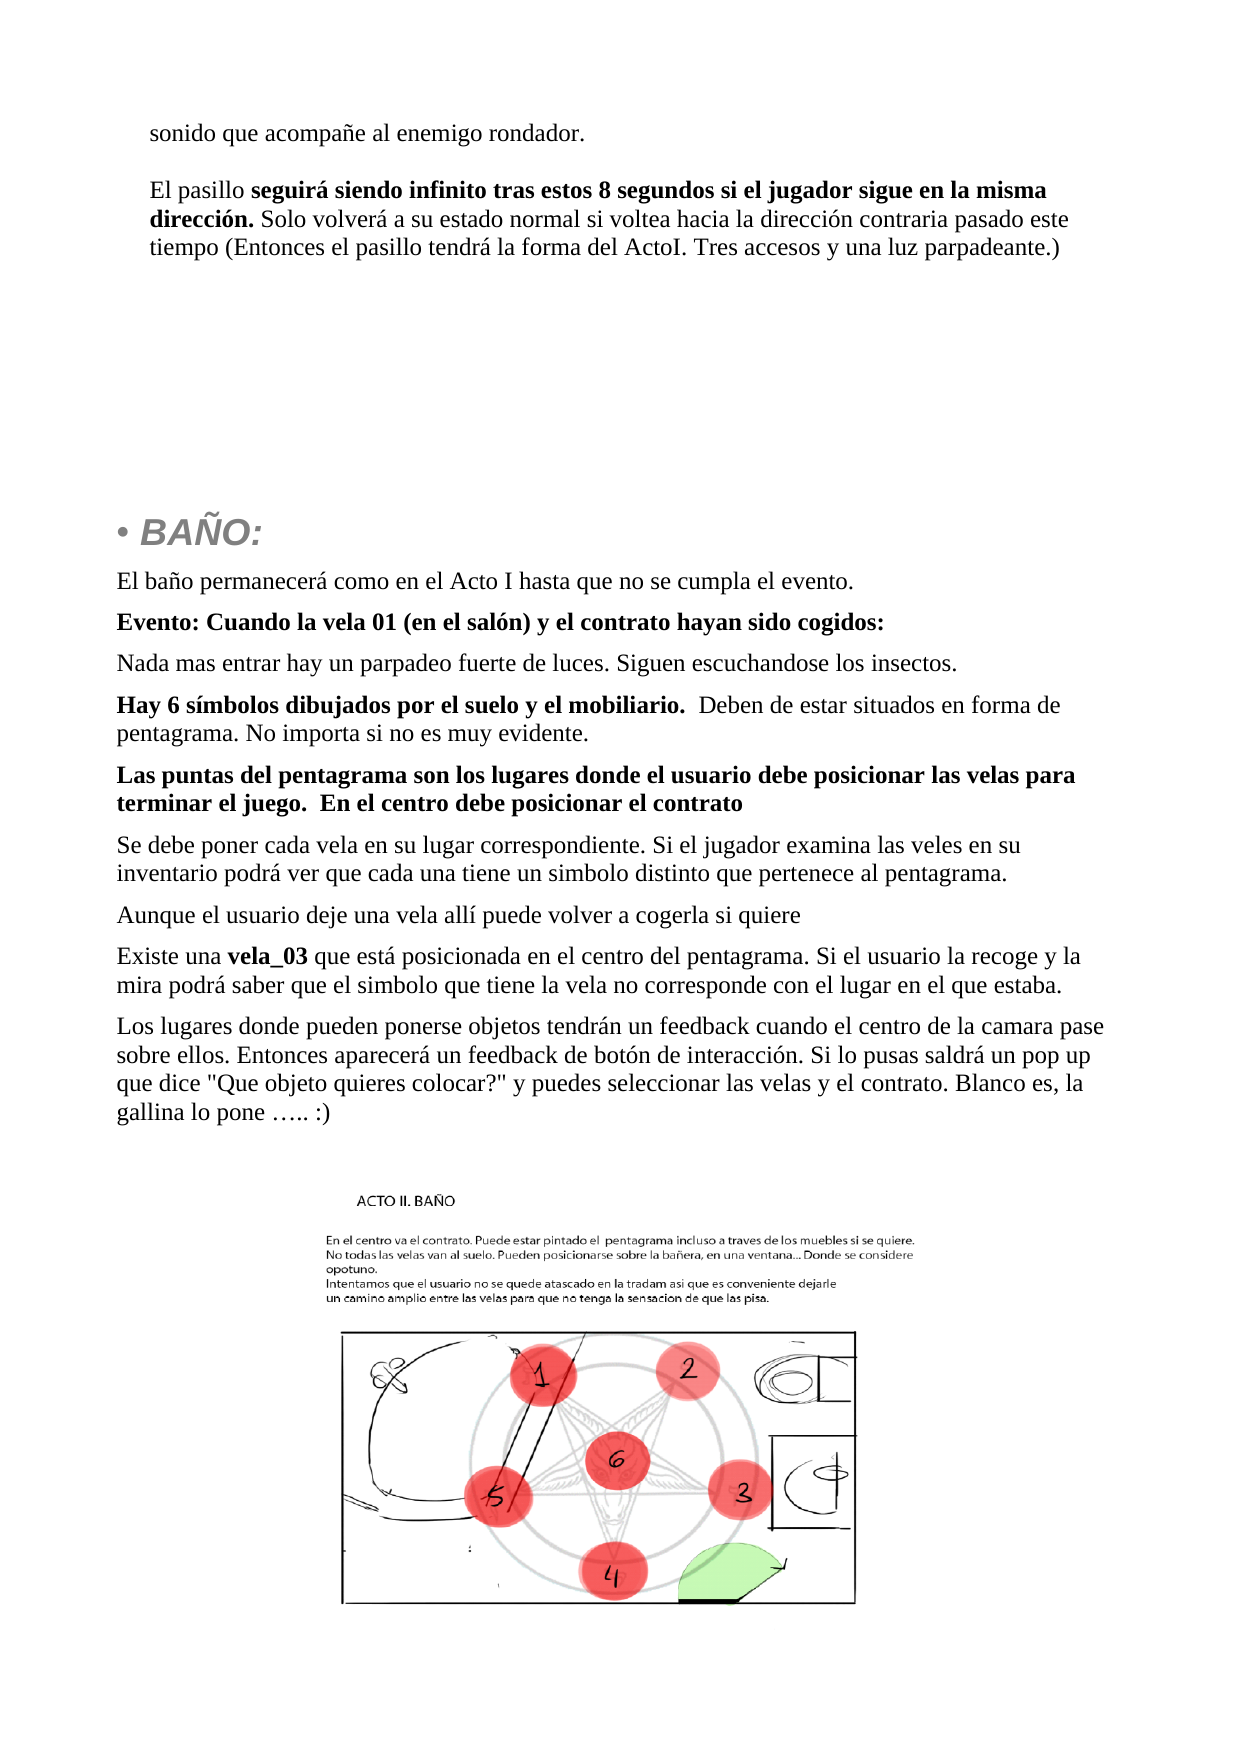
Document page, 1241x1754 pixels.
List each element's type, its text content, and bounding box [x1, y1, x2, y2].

text El baño permanecerá como en el Acto I hasta que no se cumpla el evento. [116, 566, 1122, 595]
subtitle BAÑO: [116, 510, 1122, 553]
text El pasillo seguirá siendo infinito tras estos 8 segundos si el jugador sigue en la misma dirección. Solo volverá a su estado normal si voltea hacia la dirección contraria pasado este tiempo (Entonces el pasillo tendrá la forma del ActoI. Tres accesos y una luz parpadeante.) [149, 175, 1122, 261]
text Hay 6 símbolos dibujados por el suelo y el mobiliario. Deben de estar situados en forma de pentagrama. No importa si no es muy evidente. [116, 690, 1122, 747]
text sonido que acompañe al enemigo rondador. [149, 118, 1122, 147]
text Nada mas entrar hay un parpadeo fuerte de luces. Siguen escuchandose los insectos. [116, 648, 1122, 677]
text Los lugares donde pueden ponerse objetos tendrán un feedback cuando el centro de la camara pase sobre ellos. Entonces aparecerá un feedback de botón de interacción. Si lo pusas saldrá un pop up que dice "Que objeto quieres colocar?" y puedes seleccionar las velas y el contrato. Blanco es, la gallina lo pone ….. :) [116, 1011, 1122, 1126]
text Evento: Cuando la vela 01 (en el salón) y el contrato hayan sido cogidos: [116, 607, 1122, 636]
text Se debe poner cada vela en su lugar correspondiente. Si el jugador examina las veles en su inventario podrá ver que cada una tiene un simbolo distinto que pertenece al pentagrama. [116, 830, 1122, 887]
text Las puntas del pentagrama son los lugares donde el usuario debe posicionar las velas para terminar el juego. En el centro debe posicionar el contrato [116, 760, 1122, 817]
text Existe una vela_03 que está posicionada en el centro del pentagrama. Si el usuario la recoge y la mira podrá saber que el simbolo que tiene la vela no corresponde con el lugar en el que estaba. [116, 941, 1122, 998]
text Aunque el usuario deje una vela allí puede volver a cogerla si quiere [116, 900, 1122, 928]
